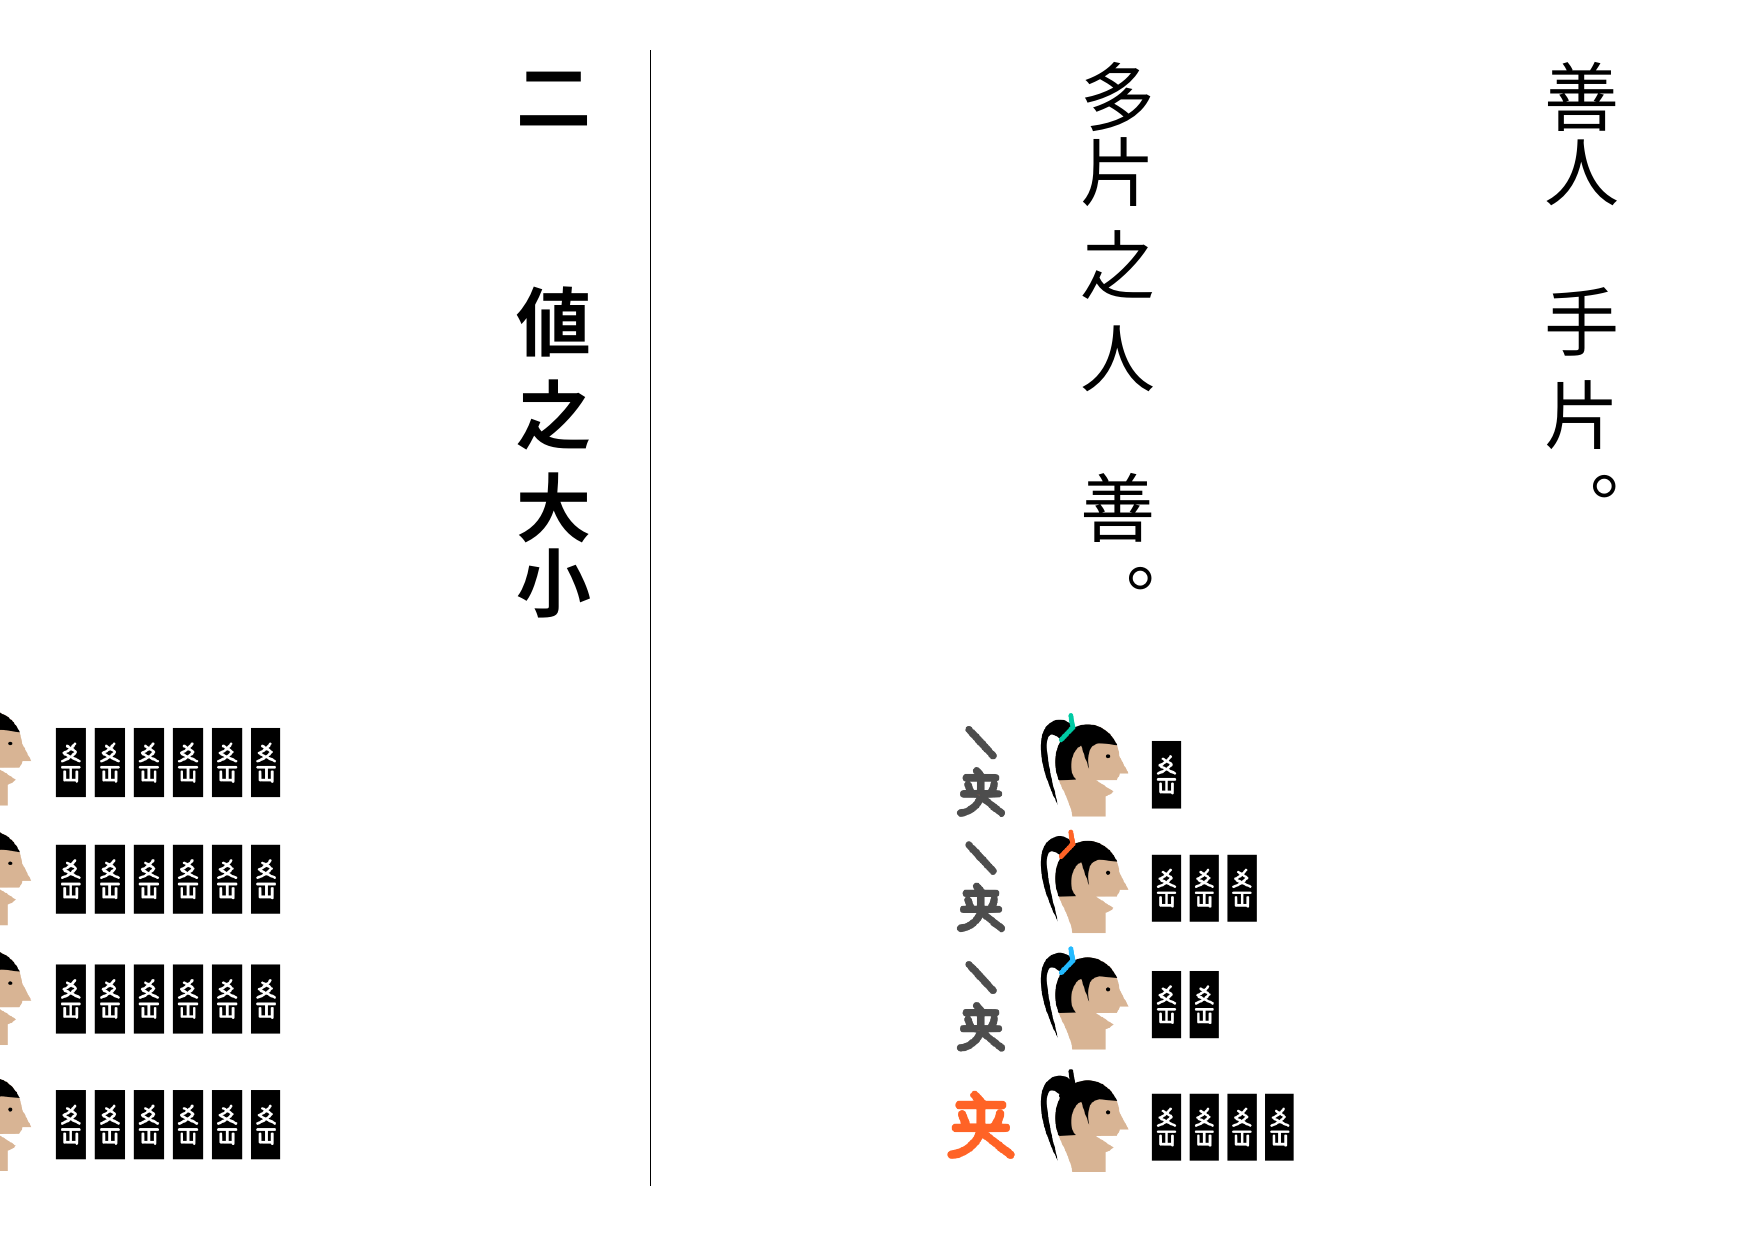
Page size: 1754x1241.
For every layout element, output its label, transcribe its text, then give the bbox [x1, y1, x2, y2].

text [1064, 1172, 1172, 1181]
text 善人 手 片 。 [1527, 59, 1636, 1181]
text 二 値 之 大小 [499, 59, 608, 1181]
text 多片 之 人 善 。 [1064, 59, 1172, 713]
picture [947, 713, 1294, 1172]
picture [0, 699, 281, 1171]
